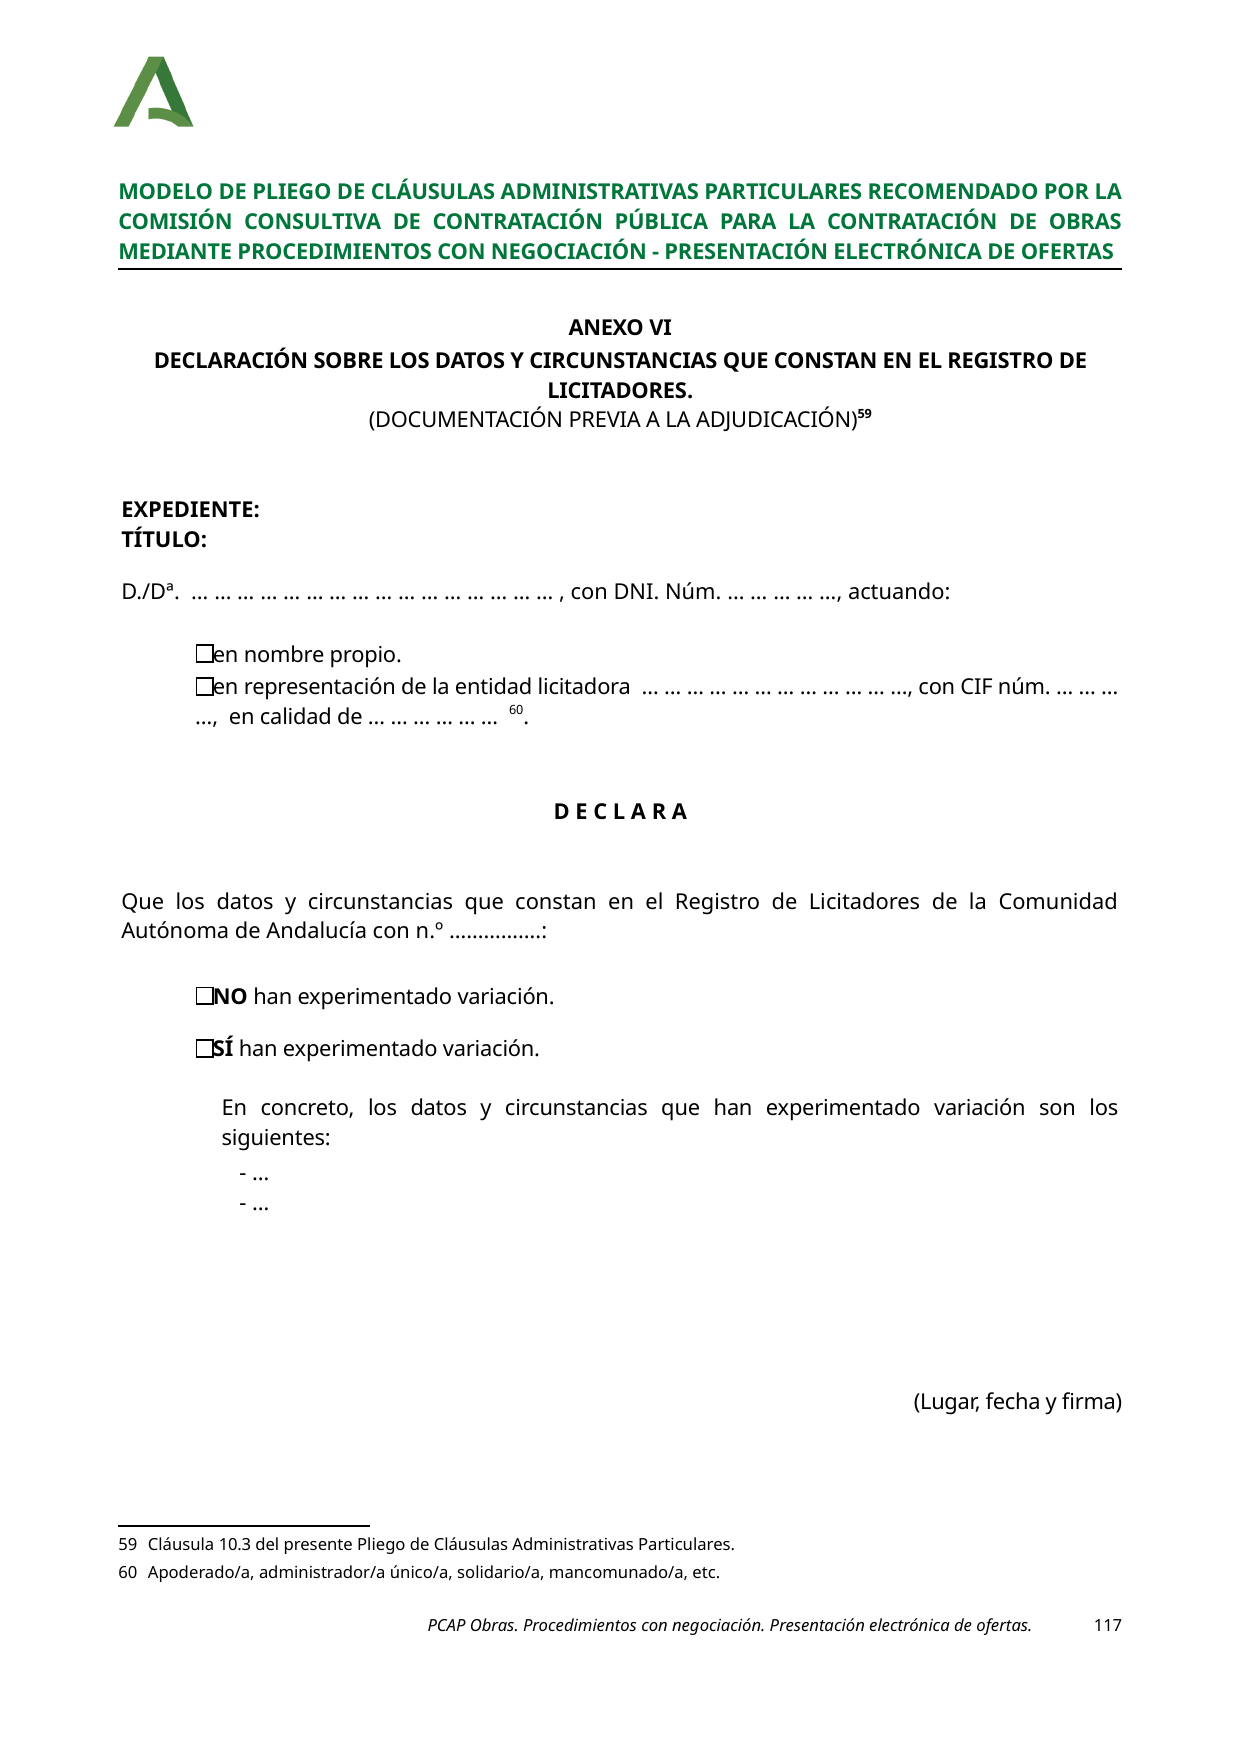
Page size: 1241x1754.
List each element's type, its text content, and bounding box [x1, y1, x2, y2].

text SÍ han experimentado variación. [192, 1033, 1122, 1063]
text Apoderado/a, administrador/a único/a, solidario/a, mancomunado/a, etc. [118, 1561, 1122, 1584]
text NO han experimentado variación. [192, 978, 1122, 1011]
text TÍTULO: [118, 524, 1122, 553]
text Cláusula 10.3 del presente Pliego de Cláusulas Administrativas Particulares. [118, 1532, 1122, 1555]
text - … [236, 1154, 1122, 1187]
text MODELO DE PLIEGO DE CLÁUSULAS ADMINISTRATIVAS PARTICULARES RECOMENDADO POR LA COMISIÓN CONSULTIVA DE CONTRATACIÓN PÚBLICA PARA LA CONTRATACIÓN DE OBRAS MEDIANTE PROCEDIMIENTOS CON NEGOCIACIÓN - PRESENTACIÓN ELECTRÓNICA DE OFERTAS [118, 176, 1122, 268]
text - … [236, 1187, 1122, 1220]
text en nombre propio. [189, 639, 1122, 668]
text (DOCUMENTACIÓN PREVIA A LA ADJUDICACIÓN) [118, 404, 1122, 434]
text (Lugar, fecha y firma) [118, 1386, 1122, 1418]
text D./Dª. … … … … … … … … … … … … … … … … , con DNI. Núm. … … … … …, actuando: [118, 576, 1122, 606]
text Que los datos y circunstancias que constan en el Registro de Licitadores de la Comunidad Autónoma de Andalucía con n.º …………….: [118, 886, 1122, 945]
text D E C L A R A [118, 796, 1122, 826]
text ANEXO VI [118, 312, 1122, 342]
text EXPEDIENTE: [118, 494, 1122, 524]
picture [109, 52, 198, 131]
text DECLARACIÓN SOBRE LOS DATOS Y CIRCUNSTANCIAS QUE CONSTAN EN EL REGISTRO DE LICITADORES. [118, 342, 1122, 404]
text en representación de la entidad licitadora … … … … … … … … … … … …, con CIF núm. … … … …, en calidad de … … … … … … . [192, 668, 1122, 734]
text En concreto, los datos y circunstancias que han experimentado variación son los siguientes: [218, 1089, 1122, 1154]
